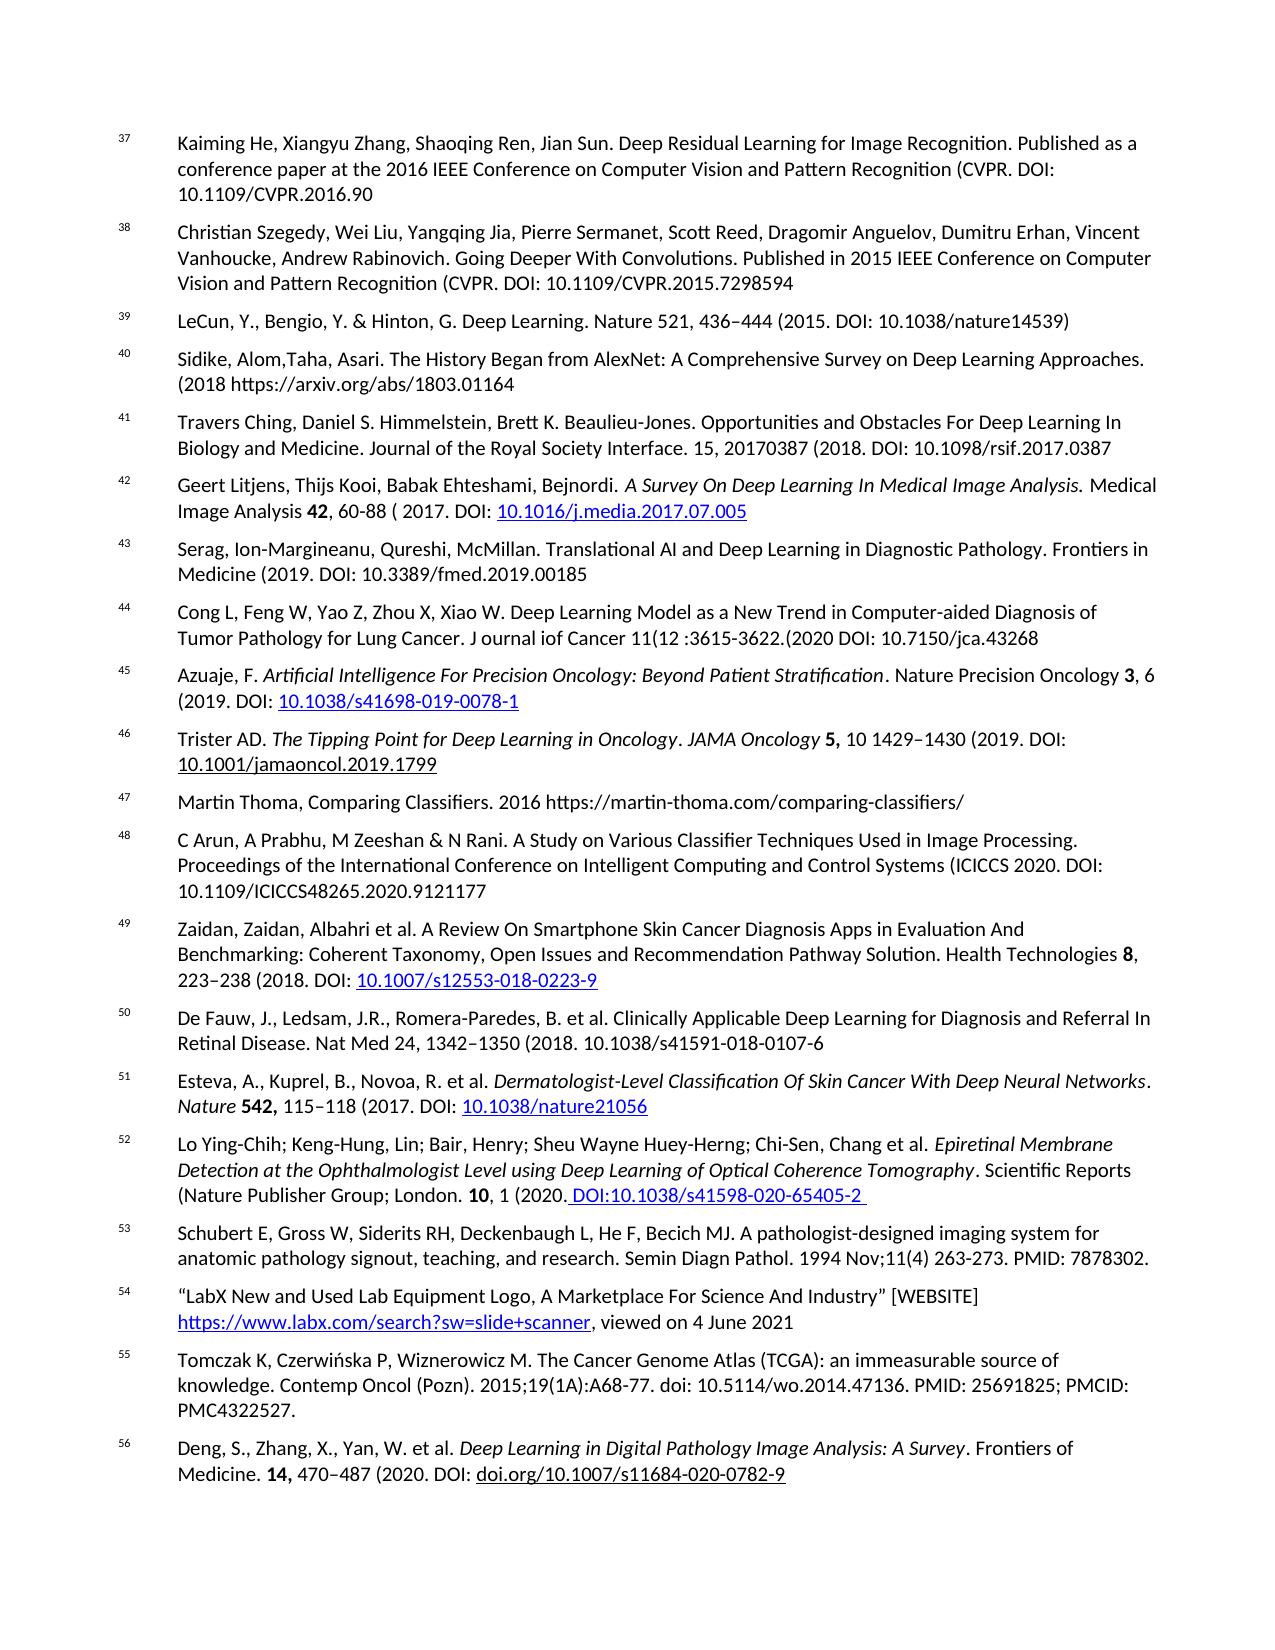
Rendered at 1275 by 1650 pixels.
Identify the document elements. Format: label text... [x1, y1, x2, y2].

text Schubert E, Gross W, Siderits RH, Deckenbaugh L, He F, Becich MJ. A pathologist-designed imaging system for anatomic pathology signout, teaching, and research. Semin Diagn Pathol. 1994 Nov;11(4) 263-273. PMID: 7878302. [118, 1220, 1157, 1271]
text Deng, S., Zhang, X., Yan, W. et al. Deep Learning in Digital Pathology Image Analysis: A Survey. Frontiers of Medicine. 14, 470–487 (2020. DOI: doi.org/10.1007/s11684-020-0782-9 [118, 1436, 1157, 1486]
text LeCun, Y., Bengio, Y. & Hinton, G. Deep Learning. Nature 521, 436–444 (2015. DOI: 10.1038/nature14539) [118, 308, 1157, 333]
text Trister AD. The Tipping Point for Deep Learning in Oncology. JAMA Oncology 5, 10 1429–1430 (2019. DOI: 10.1001/jamaoncol.2019.1799 [118, 726, 1157, 777]
text Travers Ching, Daniel S. Himmelstein, Brett K. Beaulieu-Jones. Opportunities and Obstacles For Deep Learning In Biology and Medicine. Journal of the Royal Society Interface. 15, 20170387 (2018. DOI: 10.1098/rsif.2017.0387 [118, 409, 1157, 460]
text De Fauw, J., Ledsam, J.R., Romera-Paredes, B. et al. Clinically Applicable Deep Learning for Diagnosis and Referral In Retinal Disease. Nat Med 24, 1342–1350 (2018. 10.1038/s41591-018-0107-6 [118, 1005, 1157, 1056]
text Sidike, Alom,Taha, Asari. The History Began from AlexNet: A Comprehensive Survey on Deep Learning Approaches. (2018 https://arxiv.org/abs/1803.01164 [118, 346, 1157, 397]
text Martin Thoma, Comparing Classifiers. 2016 https://martin-thoma.com/comparing-classifiers/ [118, 789, 1157, 815]
text Azuaje, F. Artificial Intelligence For Precision Oncology: Beyond Patient Stratification. Nature Precision Oncology 3, 6 (2019. DOI: 10.1038/s41698-019-0078-1 [118, 663, 1157, 713]
text Serag, Ion-Margineanu, Qureshi, McMillan. Translational AI and Deep Learning in Diagnostic Pathology. Frontiers in Medicine (2019. DOI: 10.3389/fmed.2019.00185 [118, 536, 1157, 587]
text Esteva, A., Kuprel, B., Novoa, R. et al. Dermatologist-Level Classification Of Skin Cancer With Deep Neural Networks. Nature 542, 115–118 (2017. DOI: 10.1038/nature21056 [118, 1068, 1157, 1119]
text Cong L, Feng W, Yao Z, Zhou X, Xiao W. Deep Learning Model as a New Trend in Computer-aided Diagnosis of Tumor Pathology for Lung Cancer. J ournal iof Cancer 11(12 :3615-3622.(2020 DOI: 10.7150/jca.43268 [118, 599, 1157, 650]
text Zaidan, Zaidan, Albahri et al. A Review On Smartphone Skin Cancer Diagnosis Apps in Evaluation And Benchmarking: Coherent Taxonomy, Open Issues and Recommendation Pathway Solution. Health Technologies 8, 223–238 (2018. DOI: 10.1007/s12553-018-0223-9 [118, 916, 1157, 992]
text Christian Szegedy, Wei Liu, Yangqing Jia, Pierre Sermanet, Scott Reed, Dragomir Anguelov, Dumitru Erhan, Vincent Vanhoucke, Andrew Rabinovich. Going Deeper With Convolutions. Published in 2015 IEEE Conference on Computer Vision and Pattern Recognition (CVPR. DOI: 10.1109/CVPR.2015.7298594 [118, 219, 1157, 296]
text Lo Ying-Chih; Keng-Hung, Lin; Bair, Henry; Sheu Wayne Huey-Herng; Chi-Sen, Chang et al. Epiretinal Membrane Detection at the Ophthalmologist Level using Deep Learning of Optical Coherence Tomography. Scientific Reports (Nature Publisher Group; London. 10, 1 (2020. DOI:10.1038/s41598-020-65405-2 [118, 1131, 1157, 1208]
text Kaiming He, Xiangyu Zhang, Shaoqing Ren, Jian Sun. Deep Residual Learning for Image Recognition. Published as a conference paper at the 2016 IEEE Conference on Computer Vision and Pattern Recognition (CVPR. DOI: 10.1109/CVPR.2016.90 [118, 131, 1157, 207]
text C Arun, A Prabhu, M Zeeshan & N Rani. A Study on Various Classifier Techniques Used in Image Processing. Proceedings of the International Conference on Intelligent Computing and Control Systems (ICICCS 2020. DOI: 10.1109/ICICCS48265.2020.9121177 [118, 827, 1157, 903]
text “LabX New and Used Lab Equipment Logo, A Marketplace For Science And Industry” [WEBSITE] https://www.labx.com/search?sw=slide+scanner, viewed on 4 June 2021 [118, 1283, 1157, 1334]
text Tomczak K, Czerwińska P, Wiznerowicz M. The Cancer Genome Atlas (TCGA): an immeasurable source of knowledge. Contemp Oncol (Pozn). 2015;19(1A):A68-77. doi: 10.5114/wo.2014.47136. PMID: 25691825; PMCID: PMC4322527. [118, 1347, 1157, 1423]
text Geert Litjens, Thijs Kooi, Babak Ehteshami, Bejnordi. A Survey On Deep Learning In Medical Image Analysis. Medical Image Analysis 42, 60-88 ( 2017. DOI: 10.1016/j.media.2017.07.005 [118, 473, 1157, 523]
